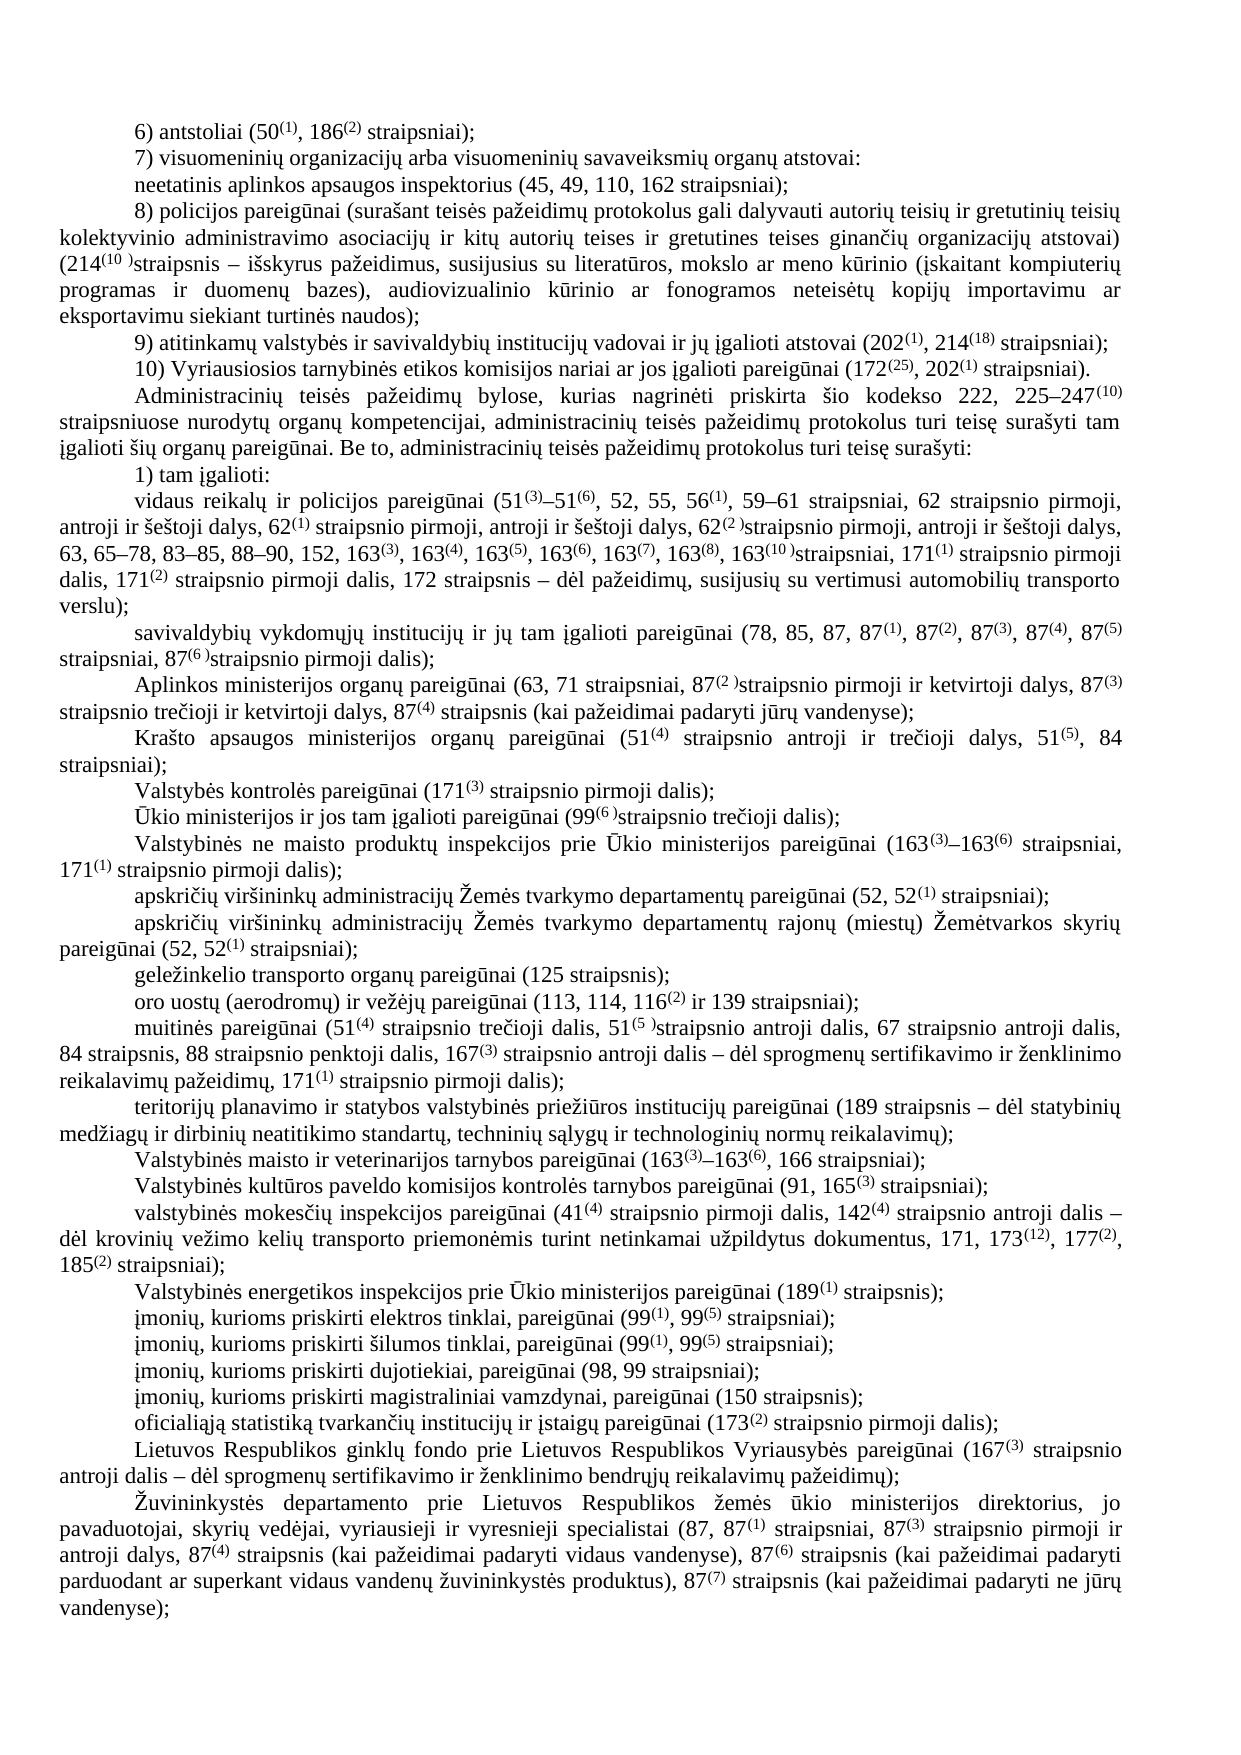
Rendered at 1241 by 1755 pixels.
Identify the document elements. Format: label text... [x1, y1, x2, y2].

text valstybinės mokesčių inspekcijos pareigūnai (41(4) straipsnio pirmoji dalis, 142(4) straipsnio antroji dalis – dėl krovinių vežimo kelių transporto priemonėmis turint netinkamai užpildytus dokumentus, 171, 173(12), 177(2), 185(2) straipsniai); [59, 1199, 1122, 1278]
text muitinės pareigūnai (51(4) straipsnio trečioji dalis, 51(5 )straipsnio antroji dalis, 67 straipsnio antroji dalis, 84 straipsnis, 88 straipsnio penktoji dalis, 167(3) straipsnio antroji dalis – dėl sprogmenų sertifikavimo ir ženklinimo reikalavimų pažeidimų, 171(1) straipsnio pirmoji dalis); [59, 1014, 1122, 1093]
text apskričių viršininkų administracijų Žemės tvarkymo departamentų pareigūnai (52, 52(1) straipsniai); [59, 882, 1122, 909]
text Administracinių teisės pažeidimų bylose, kurias nagrinėti priskirta šio kodekso 222, 225–247(10) straipsniuose nurodytų organų kompetencijai, administracinių teisės pažeidimų protokolus turi teisę surašyti tam įgalioti šių organų pareigūnai. Be to, administracinių teisės pažeidimų protokolus turi teisę surašyti: [59, 382, 1122, 461]
text vidaus reikalų ir policijos pareigūnai (51(3)–51(6), 52, 55, 56(1), 59–61 straipsniai, 62 straipsnio pirmoji, antroji ir šeštoji dalys, 62(1) straipsnio pirmoji, antroji ir šeštoji dalys, 62(2 )straipsnio pirmoji, antroji ir šeštoji dalys, 63, 65–78, 83–85, 88–90, 152, 163(3), 163(4), 163(5), 163(6), 163(7), 163(8), 163(10 )straipsniai, 171(1) straipsnio pirmoji dalis, 171(2) straipsnio pirmoji dalis, 172 straipsnis – dėl pažeidimų, susijusių su vertimusi automobilių transporto verslu); [59, 487, 1122, 619]
text Valstybės kontrolės pareigūnai (171(3) straipsnio pirmoji dalis); [59, 777, 1122, 803]
text 1) tam įgalioti: [59, 461, 1122, 487]
text geležinkelio transporto organų pareigūnai (125 straipsnis); [59, 961, 1122, 988]
text savivaldybių vykdomųjų institucijų ir jų tam įgalioti pareigūnai (78, 85, 87, 87(1), 87(2), 87(3), 87(4), 87(5) straipsniai, 87(6 )straipsnio pirmoji dalis); [59, 619, 1122, 672]
text įmonių, kurioms priskirti šilumos tinklai, pareigūnai (99(1), 99(5) straipsniai); [59, 1330, 1122, 1357]
text Valstybinės kultūros paveldo komisijos kontrolės tarnybos pareigūnai (91, 165(3) straipsniai); [59, 1172, 1122, 1199]
text įmonių, kurioms priskirti magistraliniai vamzdynai, pareigūnai (150 straipsnis); [59, 1383, 1122, 1409]
text neetatinis aplinkos apsaugos inspektorius (45, 49, 110, 162 straipsniai); [59, 171, 1122, 197]
text teritorijų planavimo ir statybos valstybinės priežiūros institucijų pareigūnai (189 straipsnis – dėl statybinių medžiagų ir dirbinių neatitikimo standartų, techninių sąlygų ir technologinių normų reikalavimų); [59, 1093, 1122, 1146]
text 9) atitinkamų valstybės ir savivaldybių institucijų vadovai ir jų įgalioti atstovai (202(1), 214(18) straipsniai); [59, 329, 1122, 355]
text Krašto apsaugos ministerijos organų pareigūnai (51(4) straipsnio antroji ir trečioji dalys, 51(5), 84 straipsniai); [59, 724, 1122, 777]
text oficialiąją statistiką tvarkančių institucijų ir įstaigų pareigūnai (173(2) straipsnio pirmoji dalis); [59, 1409, 1122, 1436]
text apskričių viršininkų administracijų Žemės tvarkymo departamentų rajonų (miestų) Žemėtvarkos skyrių pareigūnai (52, 52(1) straipsniai); [59, 909, 1122, 961]
text 7) visuomeninių organizacijų arba visuomeninių savaveiksmių organų atstovai: [59, 144, 1122, 171]
text įmonių, kurioms priskirti dujotiekiai, pareigūnai (98, 99 straipsniai); [59, 1357, 1122, 1383]
text 8) policijos pareigūnai (surašant teisės pažeidimų protokolus gali dalyvauti autorių teisių ir gretutinių teisių kolektyvinio administravimo asociacijų ir kitų autorių teises ir gretutines teises ginančių organizacijų atstovai) (214(10 )straipsnis – išskyrus pažeidimus, susijusius su literatūros, mokslo ar meno kūrinio (įskaitant kompiuterių programas ir duomenų bazes), audiovizualinio kūrinio ar fonogramos neteisėtų kopijų importavimu ar eksportavimu siekiant turtinės naudos); [59, 197, 1122, 329]
text Ūkio ministerijos ir jos tam įgalioti pareigūnai (99(6 )straipsnio trečioji dalis); [59, 803, 1122, 830]
text Valstybinės ne maisto produktų inspekcijos prie Ūkio ministerijos pareigūnai (163(3)–163(6) straipsniai, 171(1) straipsnio pirmoji dalis); [59, 830, 1122, 882]
text įmonių, kurioms priskirti elektros tinklai, pareigūnai (99(1), 99(5) straipsniai); [59, 1304, 1122, 1330]
text Žuvininkystės departamento prie Lietuvos Respublikos žemės ūkio ministerijos direktorius, jo pavaduotojai, skyrių vedėjai, vyriausieji ir vyresnieji specialistai (87, 87(1) straipsniai, 87(3) straipsnio pirmoji ir antroji dalys, 87(4) straipsnis (kai pažeidimai padaryti vidaus vandenyse), 87(6) straipsnis (kai pažeidimai padaryti parduodant ar superkant vidaus vandenų žuvininkystės produktus), 87(7) straipsnis (kai pažeidimai padaryti ne jūrų vandenyse); [59, 1488, 1122, 1620]
text Valstybinės maisto ir veterinarijos tarnybos pareigūnai (163(3)–163(6), 166 straipsniai); [59, 1146, 1122, 1172]
text Lietuvos Respublikos ginklų fondo prie Lietuvos Respublikos Vyriausybės pareigūnai (167(3) straipsnio antroji dalis – dėl sprogmenų sertifikavimo ir ženklinimo bendrųjų reikalavimų pažeidimų); [59, 1436, 1122, 1488]
text 6) antstoliai (50(1), 186(2) straipsniai); [59, 118, 1122, 144]
text Valstybinės energetikos inspekcijos prie Ūkio ministerijos pareigūnai (189(1) straipsnis); [59, 1278, 1122, 1304]
text 10) Vyriausiosios tarnybinės etikos komisijos nariai ar jos įgalioti pareigūnai (172(25), 202(1) straipsniai). [59, 355, 1122, 382]
text Aplinkos ministerijos organų pareigūnai (63, 71 straipsniai, 87(2 )straipsnio pirmoji ir ketvirtoji dalys, 87(3) straipsnio trečioji ir ketvirtoji dalys, 87(4) straipsnis (kai pažeidimai padaryti jūrų vandenyse); [59, 672, 1122, 724]
text oro uostų (aerodromų) ir vežėjų pareigūnai (113, 114, 116(2) ir 139 straipsniai); [59, 988, 1122, 1014]
